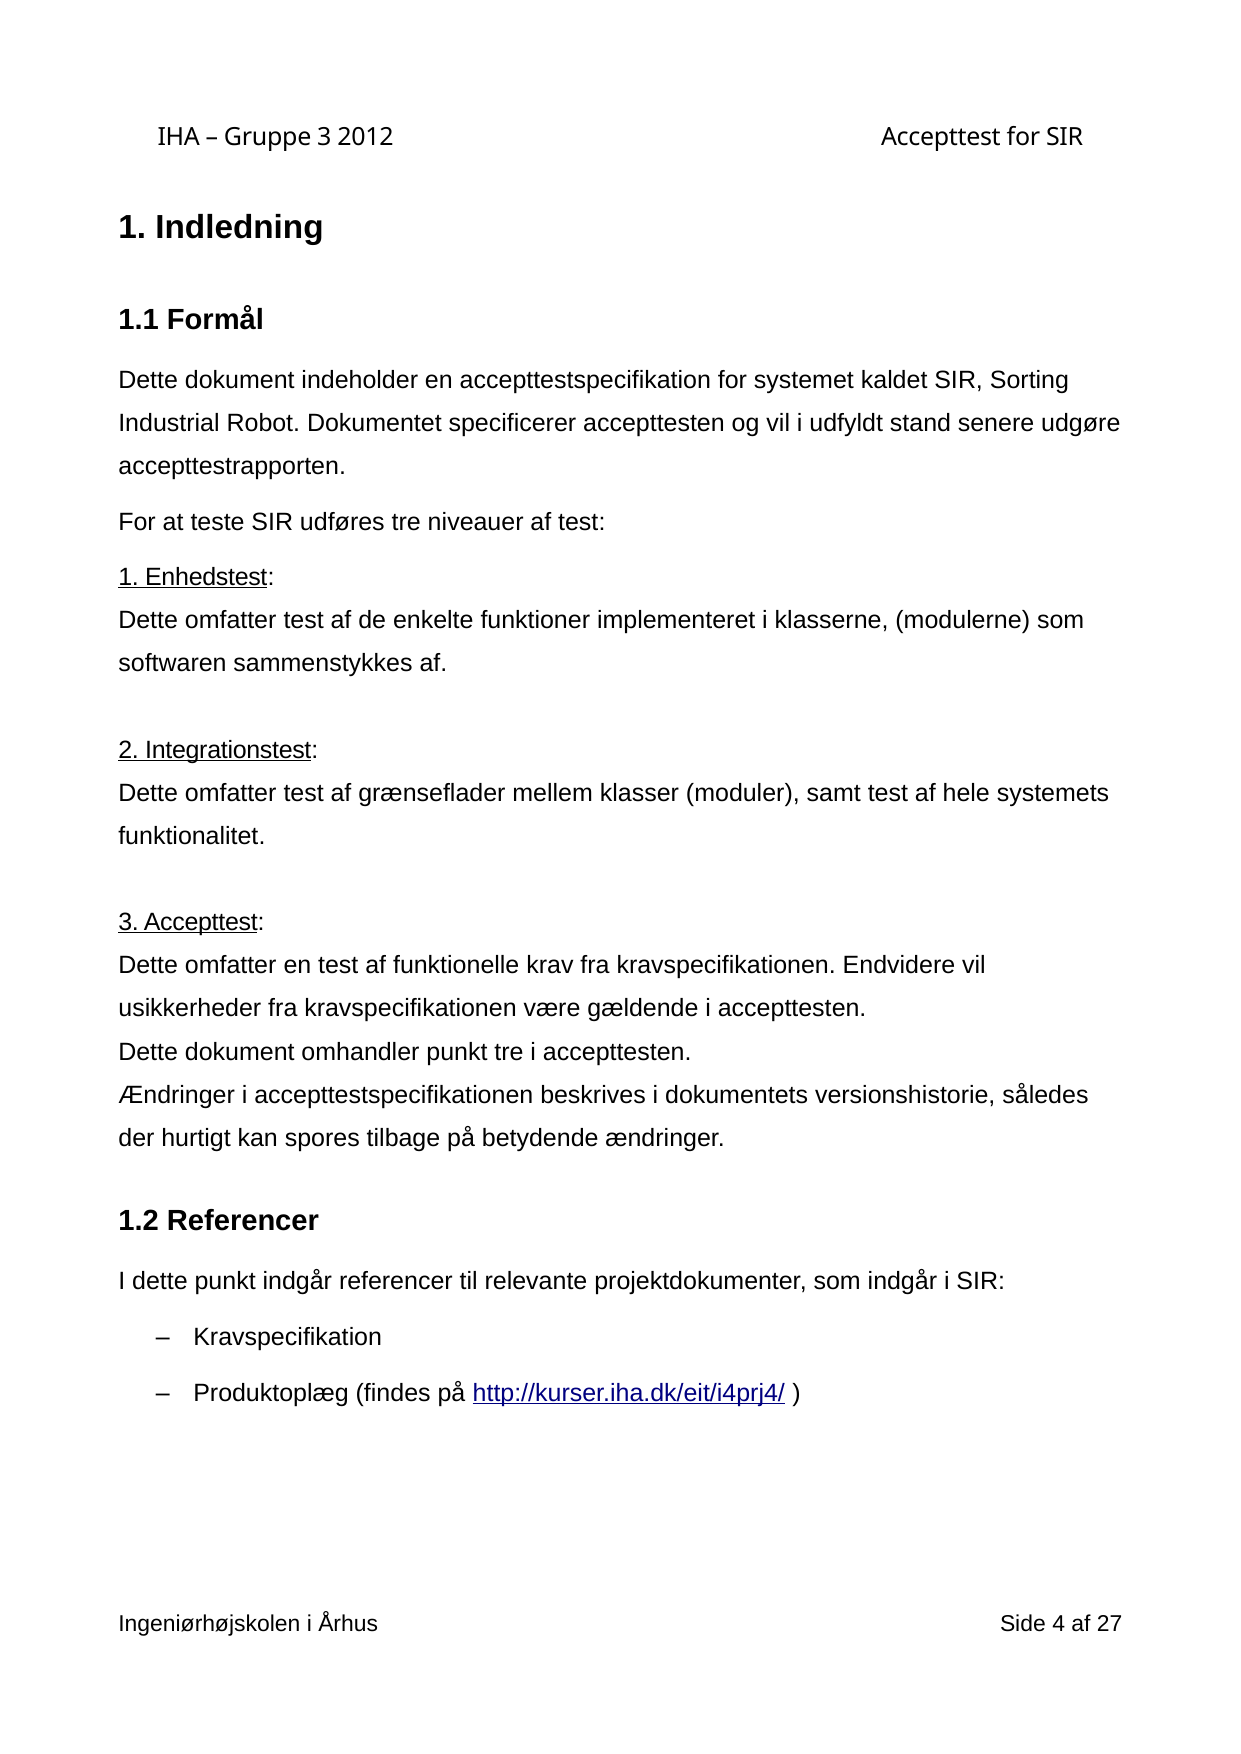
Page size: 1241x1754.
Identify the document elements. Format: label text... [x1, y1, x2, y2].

text Dette omfatter test af de enkelte funktioner implementeret i klasserne, (modulerne) som softwaren sammenstykkes af. [118, 605, 1122, 677]
list Kravspecifikation [156, 1322, 1122, 1351]
text 2. Integrationstest: [118, 734, 1122, 763]
text Dette omfatter test af grænseflader mellem klasser (moduler), samt test af hele systemets funktionalitet. [118, 778, 1122, 849]
subtitle 1. Indledning [118, 207, 1122, 245]
text I dette punkt indgår referencer til relevante projektdokumenter, som indgår i SIR: [118, 1266, 1122, 1295]
text Dette omfatter en test af funktionelle krav fra kravspecifikationen. Endvidere vil usikkerheder fra kravspecifikationen være gældende i accepttesten. [118, 950, 1122, 1022]
text Ændringer i accepttestspecifikationen beskrives i dokumentets versionshistorie, således der hurtigt kan spores tilbage på betydende ændringer. [118, 1079, 1122, 1151]
subtitle 1.1 Formål [118, 302, 1122, 335]
text For at teste SIR udføres tre niveauer af test: [118, 506, 1122, 535]
list Produktoplæg (findes på http://kurser.iha.dk/eit/i4prj4/ ) [156, 1377, 1122, 1406]
text 1. Enhedstest: [118, 562, 1122, 591]
text Dette dokument omhandler punkt tre i accepttesten. [118, 1036, 1122, 1065]
text 3. Accepttest: [118, 907, 1122, 936]
text Dette dokument indeholder en accepttestspecifikation for systemet kaldet SIR, Sorting Industrial Robot. Dokumentet specificerer accepttesten og vil i udfyldt stand senere udgøre accepttestrapporten. [118, 364, 1122, 479]
subtitle 1.2 Referencer [118, 1203, 1122, 1237]
